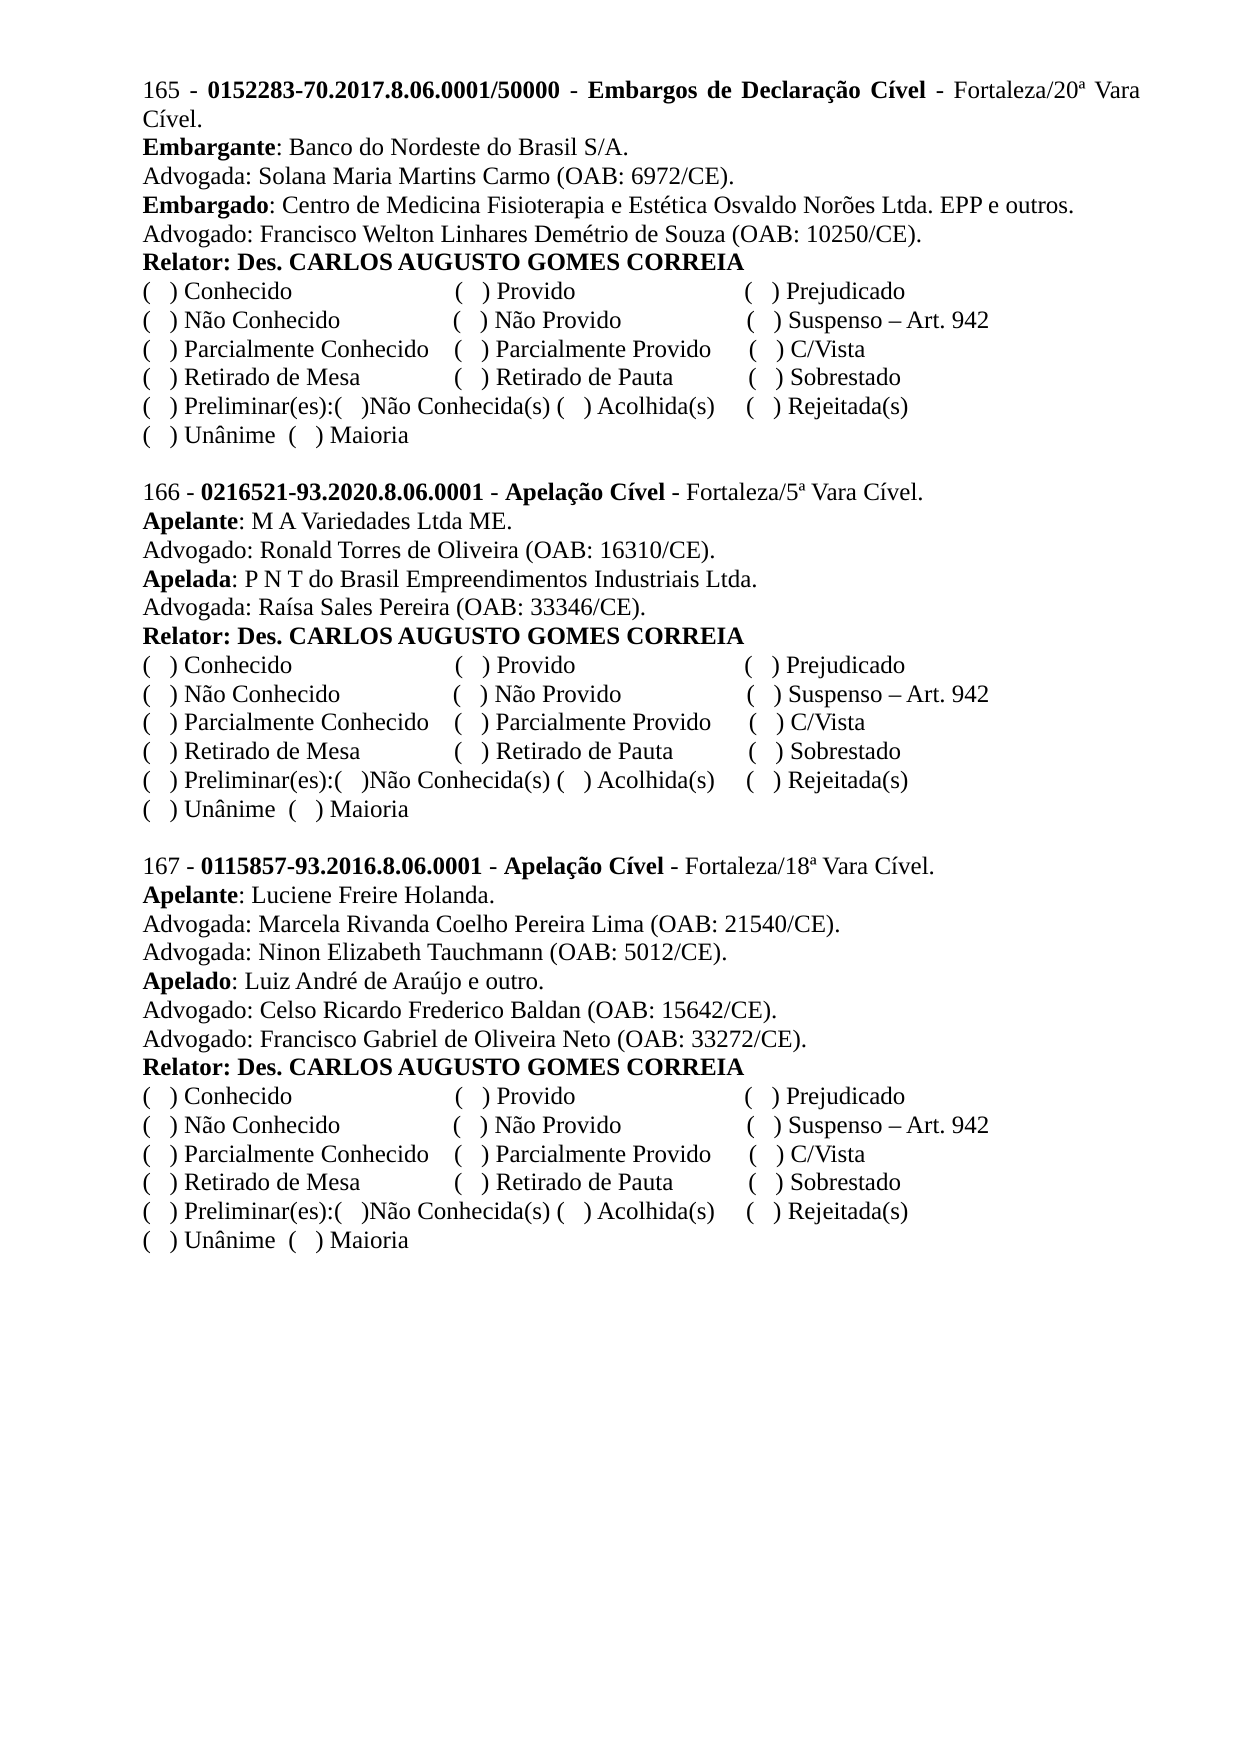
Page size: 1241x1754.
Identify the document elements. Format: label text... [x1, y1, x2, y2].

text ( ) Retirado de Mesa ( ) Retirado de Pauta ( ) Sobrestado [142, 1167, 1158, 1196]
text Advogado: Francisco Gabriel de Oliveira Neto (OAB: 33272/CE). [142, 1024, 1141, 1052]
text ( ) Retirado de Mesa ( ) Retirado de Pauta ( ) Sobrestado [142, 736, 1158, 765]
text Advogada: Solana Maria Martins Carmo (OAB: 6972/CE). [142, 161, 1141, 190]
text Apelante: M A Variedades Ltda ME. [142, 506, 1141, 535]
text ( ) Unânime ( ) Maioria [142, 1225, 1158, 1254]
text ( ) Unânime ( ) Maioria [142, 420, 1158, 449]
text Advogado: Ronald Torres de Oliveira (OAB: 16310/CE). [142, 535, 1141, 564]
text ( ) Conhecido ( ) Provido ( ) Prejudicado [142, 276, 1141, 305]
text ( ) Não Conhecido ( ) Não Provido ( ) Suspenso – Art. 942 [142, 1110, 1158, 1139]
text Apelado: Luiz André de Araújo e outro. [142, 966, 1141, 995]
text ( ) Não Conhecido ( ) Não Provido ( ) Suspenso – Art. 942 [142, 305, 1158, 334]
text Advogado: Celso Ricardo Frederico Baldan (OAB: 15642/CE). [142, 995, 1141, 1024]
text 165 - 0152283-70.2017.8.06.0001/50000 - Embargos de Declaração Cível - Fortaleza/20ª Vara Cível. [142, 75, 1141, 132]
text Apelada: P N T do Brasil Empreendimentos Industriais Ltda. [142, 564, 1141, 592]
text ( ) Parcialmente Conhecido ( ) Parcialmente Provido ( ) C/Vista [142, 707, 1158, 736]
text Advogada: Ninon Elizabeth Tauchmann (OAB: 5012/CE). [142, 937, 1141, 966]
text Relator: Des. CARLOS AUGUSTO GOMES CORREIA [142, 1052, 1141, 1081]
text 167 - 0115857-93.2016.8.06.0001 - Apelação Cível - Fortaleza/18ª Vara Cível. [142, 851, 1141, 880]
text ( ) Conhecido ( ) Provido ( ) Prejudicado [142, 650, 1141, 679]
text Relator: Des. CARLOS AUGUSTO GOMES CORREIA [142, 621, 1141, 650]
text ( ) Conhecido ( ) Provido ( ) Prejudicado [142, 1081, 1141, 1110]
text Apelante: Luciene Freire Holanda. [142, 880, 1141, 909]
text ( ) Parcialmente Conhecido ( ) Parcialmente Provido ( ) C/Vista [142, 334, 1158, 362]
text Relator: Des. CARLOS AUGUSTO GOMES CORREIA [142, 247, 1141, 276]
text 166 - 0216521-93.2020.8.06.0001 - Apelação Cível - Fortaleza/5ª Vara Cível. [142, 477, 1141, 506]
text ( ) Preliminar(es):( )Não Conhecida(s) ( ) Acolhida(s) ( ) Rejeitada(s) [142, 1196, 1158, 1225]
text ( ) Preliminar(es):( )Não Conhecida(s) ( ) Acolhida(s) ( ) Rejeitada(s) [142, 765, 1158, 794]
text ( ) Retirado de Mesa ( ) Retirado de Pauta ( ) Sobrestado [142, 362, 1158, 391]
text Embargante: Banco do Nordeste do Brasil S/A. [142, 132, 1141, 161]
text Embargado: Centro de Medicina Fisioterapia e Estética Osvaldo Norões Ltda. EPP e outros. [142, 190, 1141, 219]
text Advogada: Raísa Sales Pereira (OAB: 33346/CE). [142, 592, 1141, 621]
text ( ) Unânime ( ) Maioria [142, 794, 1158, 822]
text ( ) Preliminar(es):( )Não Conhecida(s) ( ) Acolhida(s) ( ) Rejeitada(s) [142, 391, 1158, 420]
text Advogada: Marcela Rivanda Coelho Pereira Lima (OAB: 21540/CE). [142, 909, 1141, 937]
text Advogado: Francisco Welton Linhares Demétrio de Souza (OAB: 10250/CE). [142, 219, 1141, 247]
text ( ) Parcialmente Conhecido ( ) Parcialmente Provido ( ) C/Vista [142, 1139, 1158, 1167]
text ( ) Não Conhecido ( ) Não Provido ( ) Suspenso – Art. 942 [142, 679, 1158, 707]
